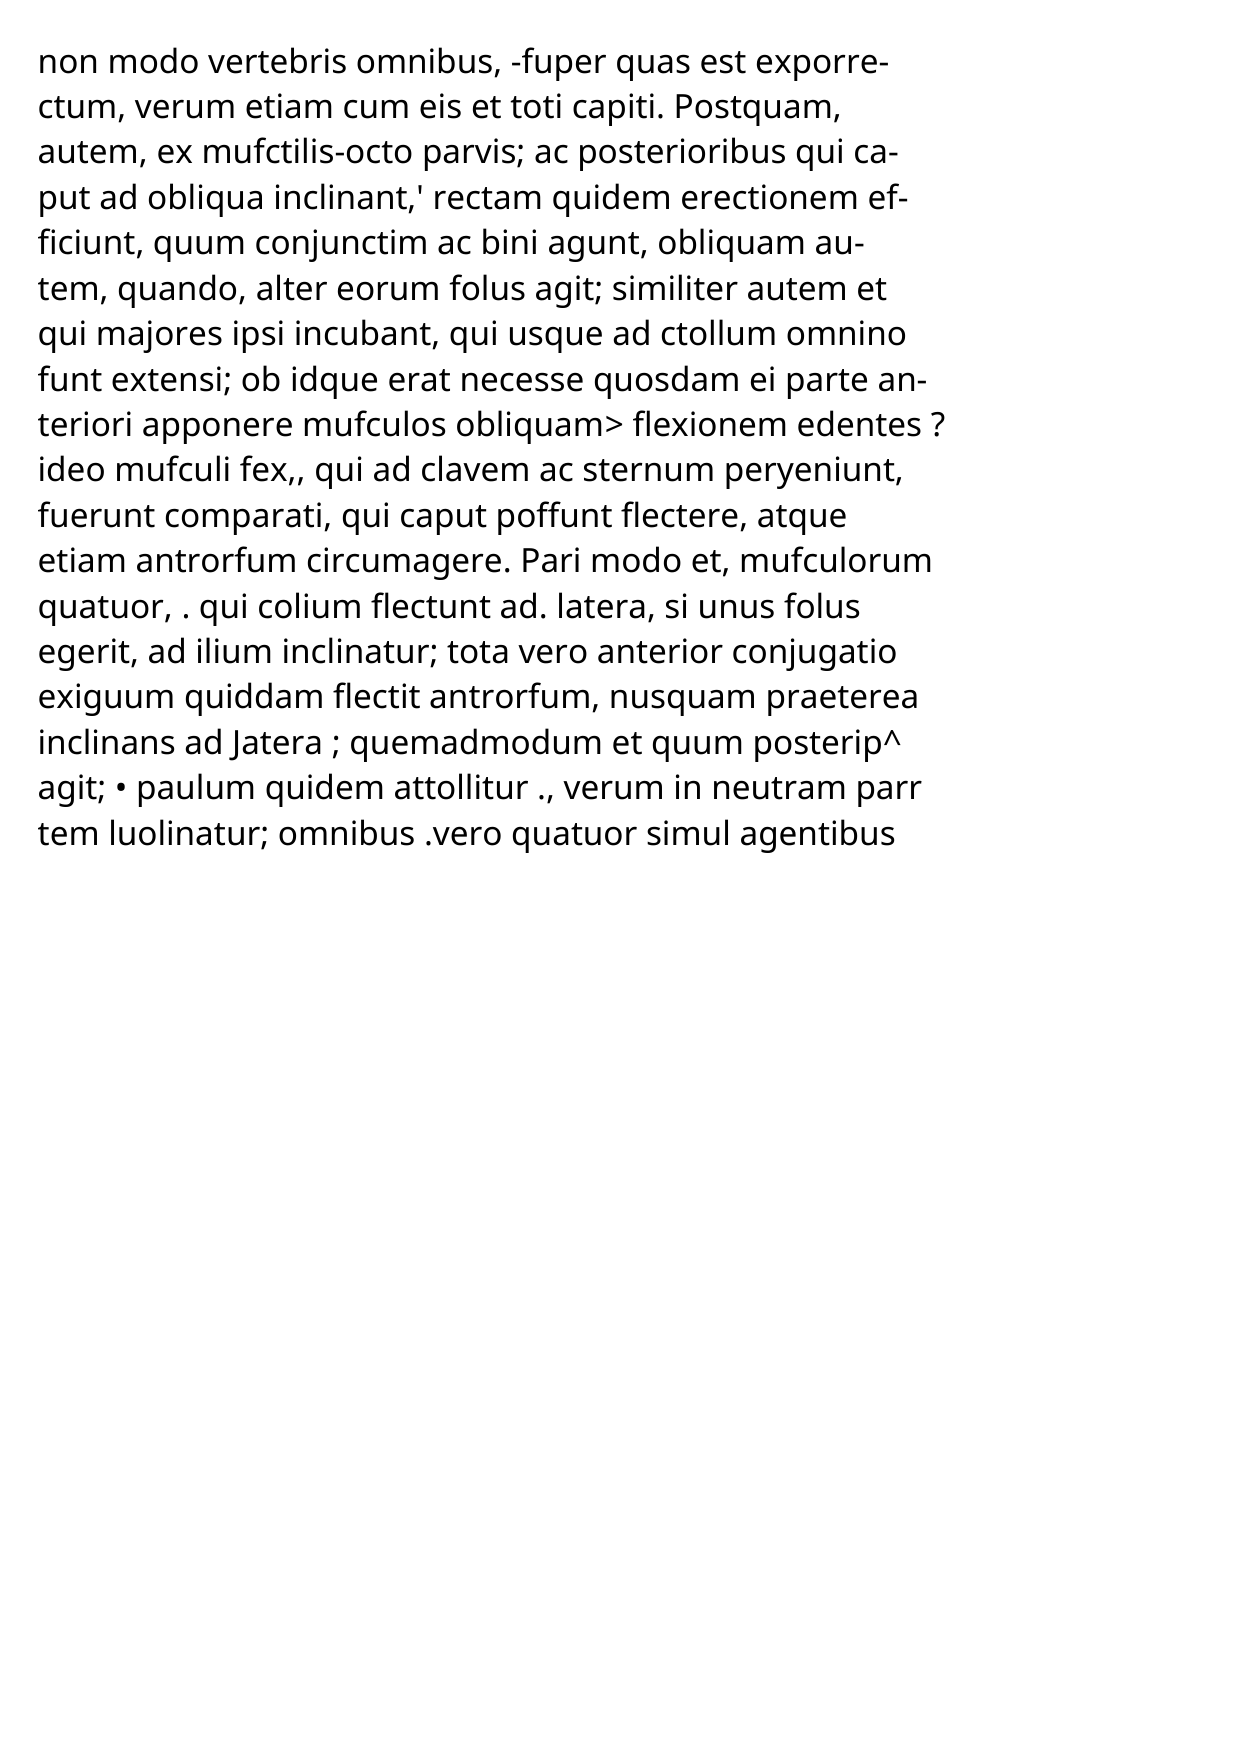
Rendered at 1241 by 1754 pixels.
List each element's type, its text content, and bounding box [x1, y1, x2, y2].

text non modo vertebris omnibus, -fuper quas est exporre- ctum, verum etiam cum eis et toti capiti. Postquam, autem, ex mufctilis-octo parvis; ac posterioribus qui ca- put ad obliqua inclinant,' rectam quidem erectionem ef- ficiunt, quum conjunctim ac bini agunt, obliquam au- tem, quando, alter eorum folus agit; similiter autem et qui majores ipsi incubant, qui usque ad ctollum omnino funt extensi; ob idque erat necesse quosdam ei parte an- teriori apponere mufculos obliquam> flexionem edentes ? ideo mufculi fex,, qui ad clavem ac sternum peryeniunt, fuerunt comparati, qui caput poffunt flectere, atque etiam antrorfum circumagere. Pari modo et, mufculorum quatuor, . qui colium flectunt ad. latera, si unus folus egerit, ad ilium inclinatur; tota vero anterior conjugatio exiguum quiddam flectit antrorfum, nusquam praeterea inclinans ad Jatera ; quemadmodum et quum posterip^ agit; • paulum quidem attollitur ., verum in neutram parr tem luolinatur; omnibus .vero quatuor simul agentibus [37, 37, 1203, 855]
